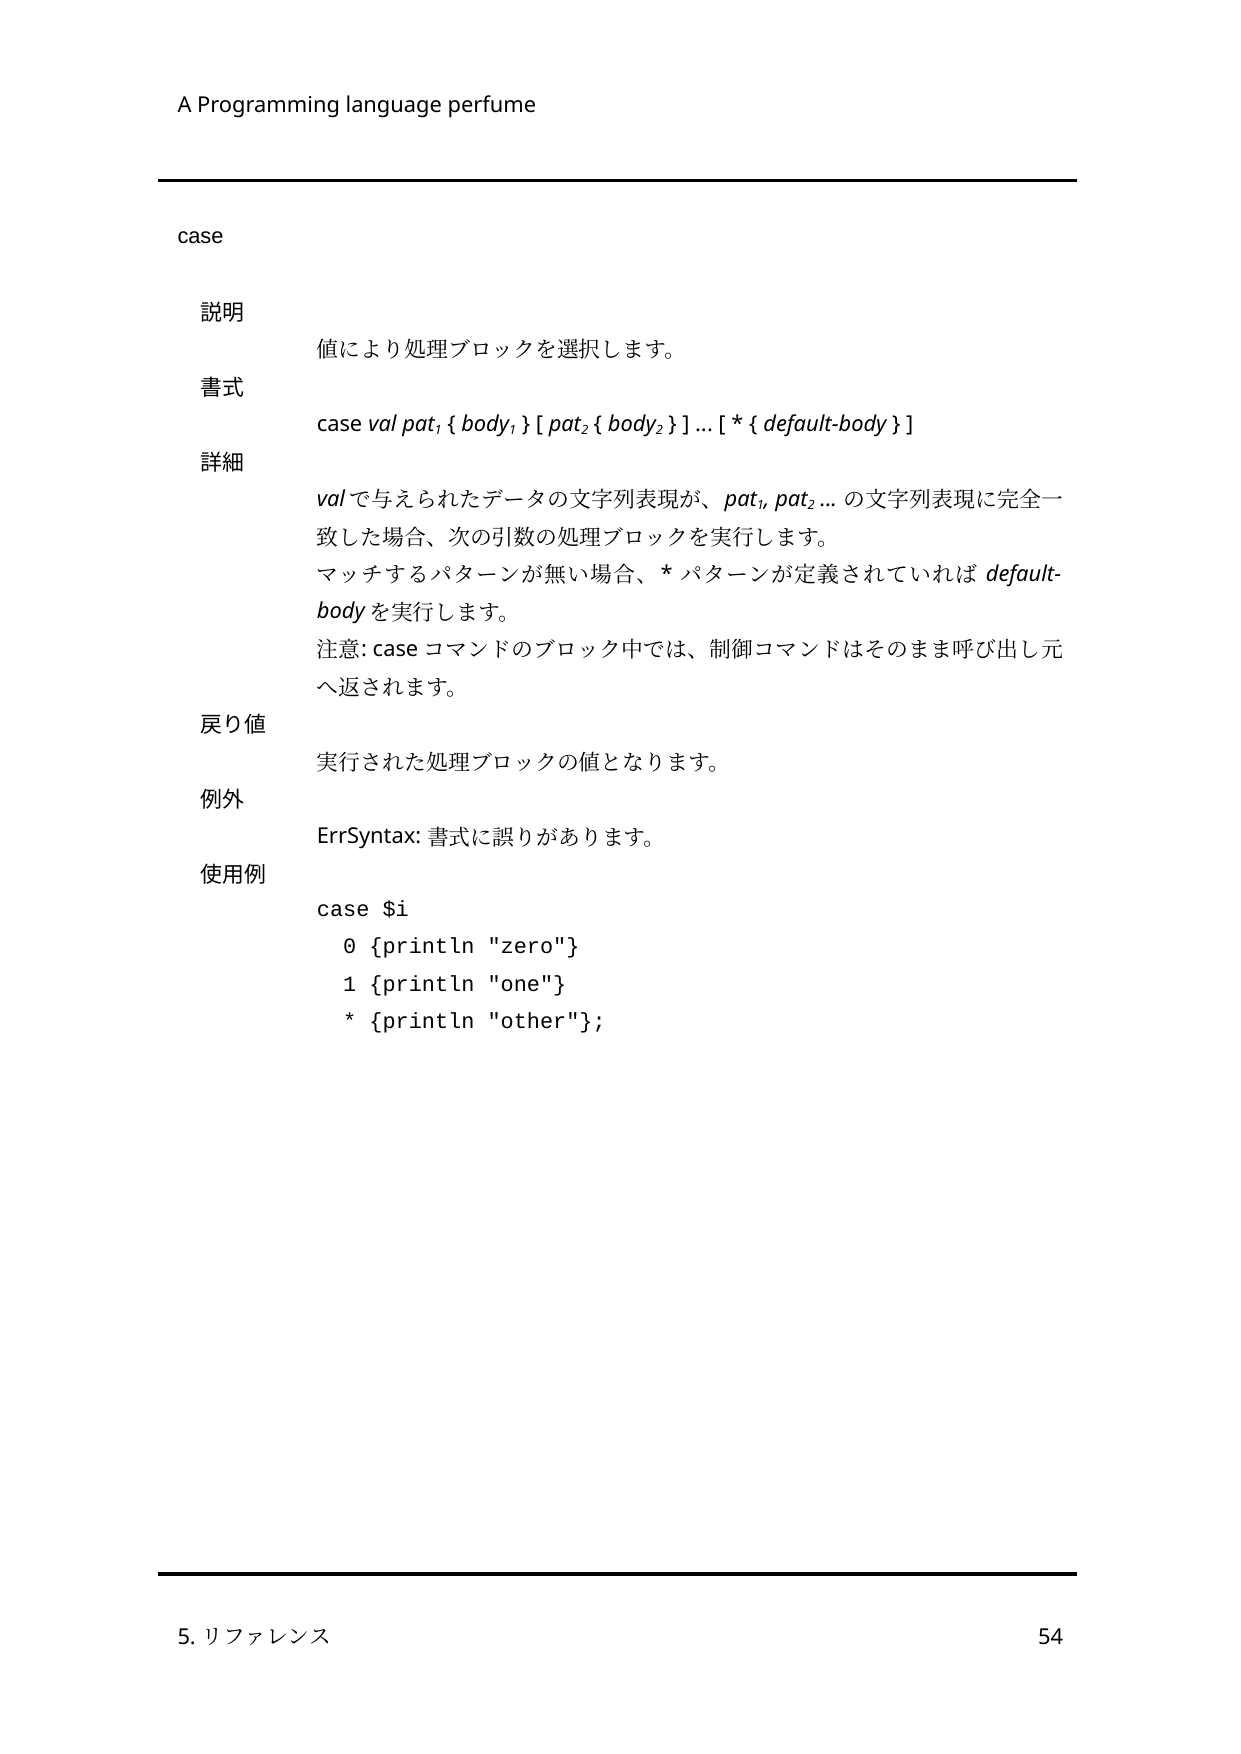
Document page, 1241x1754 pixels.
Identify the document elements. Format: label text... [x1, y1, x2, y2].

table_cell 戻り値 [200, 704, 317, 779]
table_cell 詳細 [200, 442, 317, 704]
table_cell 実行された処理ブロックの値となります。 [317, 704, 1063, 779]
table_cell ErrSyntax: 書式に誤りがあります。 [317, 779, 1063, 854]
table_cell case $i 0 {println "zero"} 1 {println "one"} * {println "other"}; [317, 854, 1063, 1042]
table_cell 例外 [200, 779, 317, 854]
table_header 値により処理ブロックを選択します。 [317, 292, 1063, 367]
table_cell 書式 [200, 367, 317, 442]
table_cell case val pat1 { body1 } [ pat2 { body2 } ] ... [ * { default-body } ] [317, 367, 1063, 442]
table_cell valで与えられたデータの文字列表現が、pat1, pat2 ... の文字列表現に完全一致した場合、次の引数の処理ブロックを実行します。 マッチするパターンが無い場合、* パターンが定義されていれば default-bodyを実行します。 注意: caseコマンドのブロック中では、制御コマンドはそのまま呼び出し元へ返されます。 [317, 442, 1063, 704]
table_header 説明 [200, 292, 317, 367]
subtitle case [177, 217, 1063, 254]
table_cell 使用例 [200, 854, 317, 1042]
